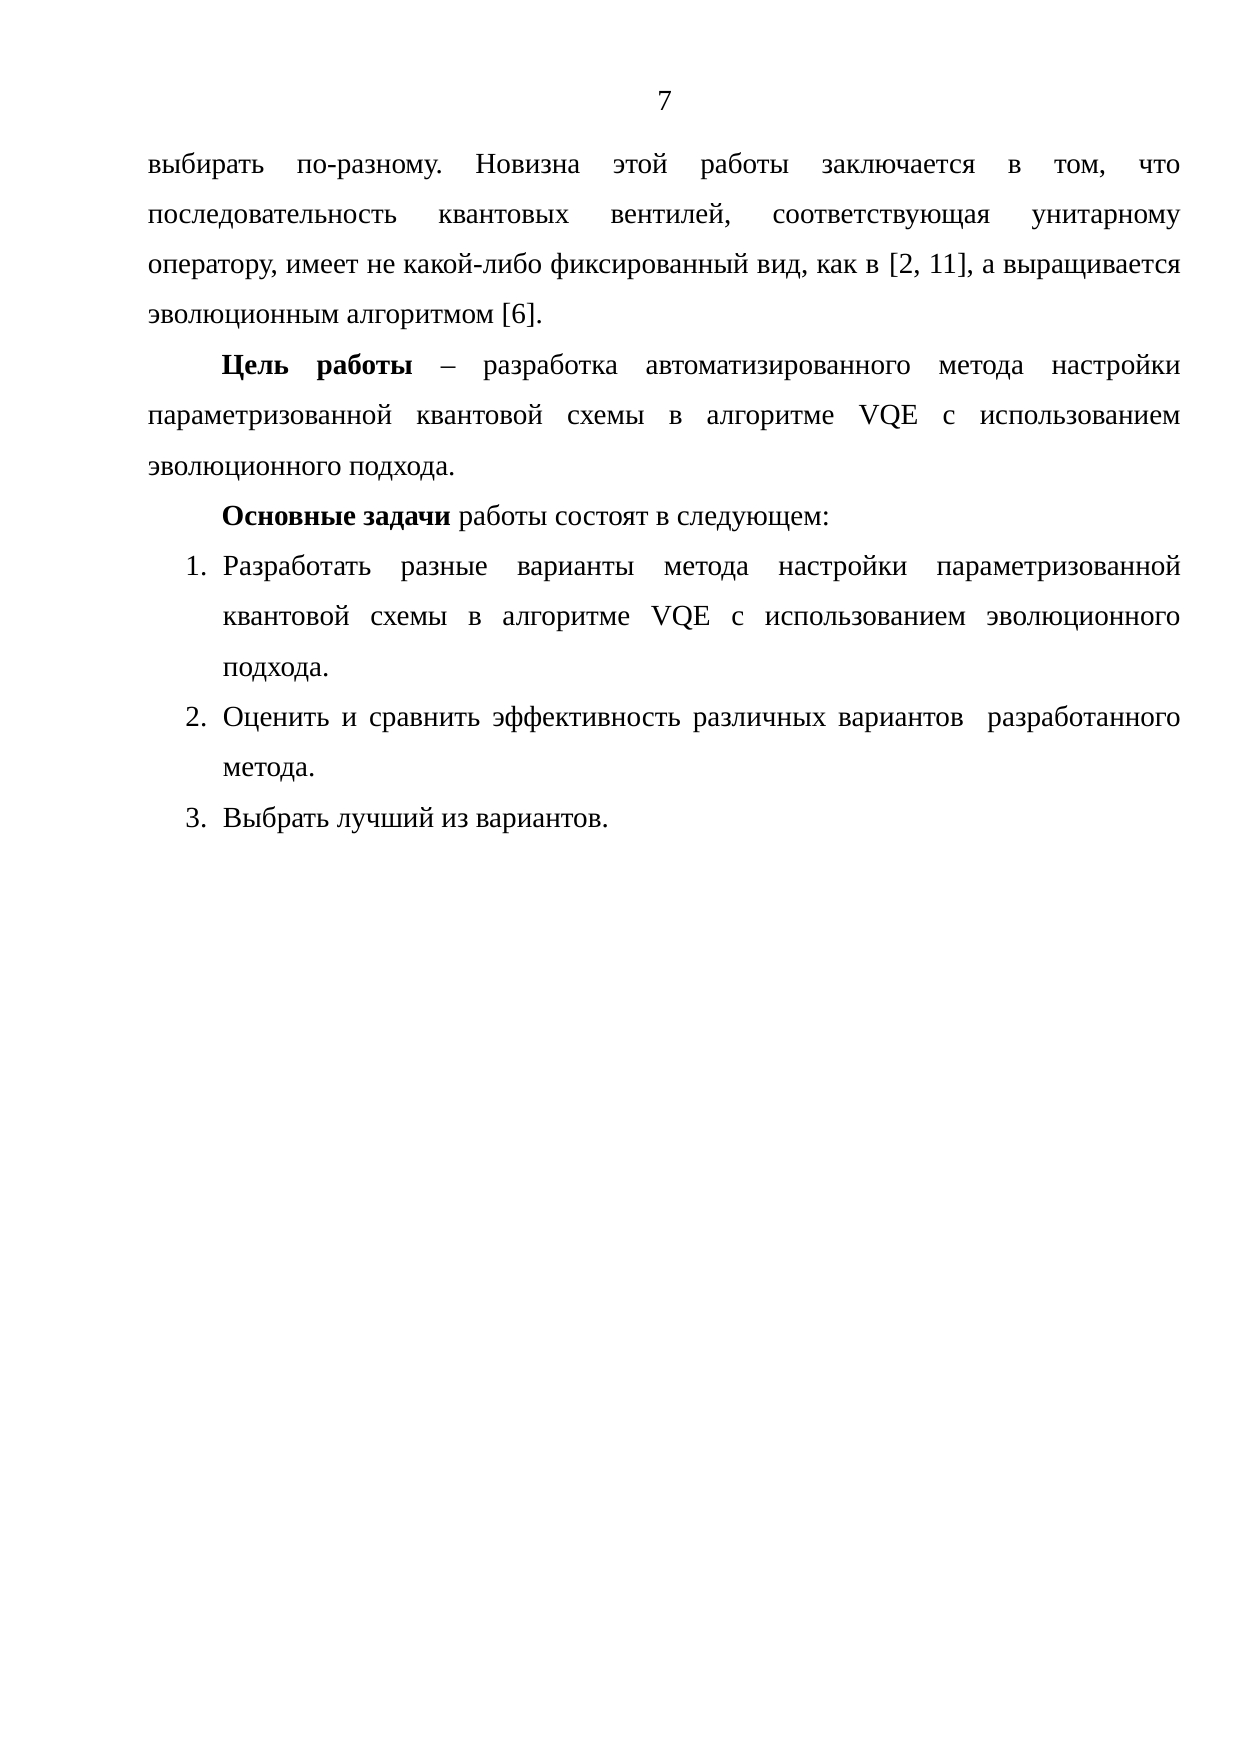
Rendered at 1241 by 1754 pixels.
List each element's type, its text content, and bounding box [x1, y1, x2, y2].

text выбирать по-разному. Новизна этой работы заключается в том, что последовательность квантовых вентилей, соответствующая унитарному оператору, имеет не какой-либо фиксированный вид, как в [2, 11], а выращивается эволюционным алгоритмом [6]. [148, 146, 1181, 330]
list Разработать разные варианты метода настройки параметризованной квантовой схемы в алгоритме VQE с использованием эволюционного подхода. [185, 548, 1181, 682]
text Цель работы – разработка автоматизированного метода настройки параметризованной квантовой схемы в алгоритме VQE с использованием эволюционного подхода. [148, 347, 1181, 481]
text Основные задачи работы состоят в следующем: [148, 498, 1181, 531]
list Оценить и сравнить эффективность различных вариантов разработанного метода. [185, 699, 1181, 783]
list Выбрать лучший из вариантов. [185, 800, 1181, 833]
